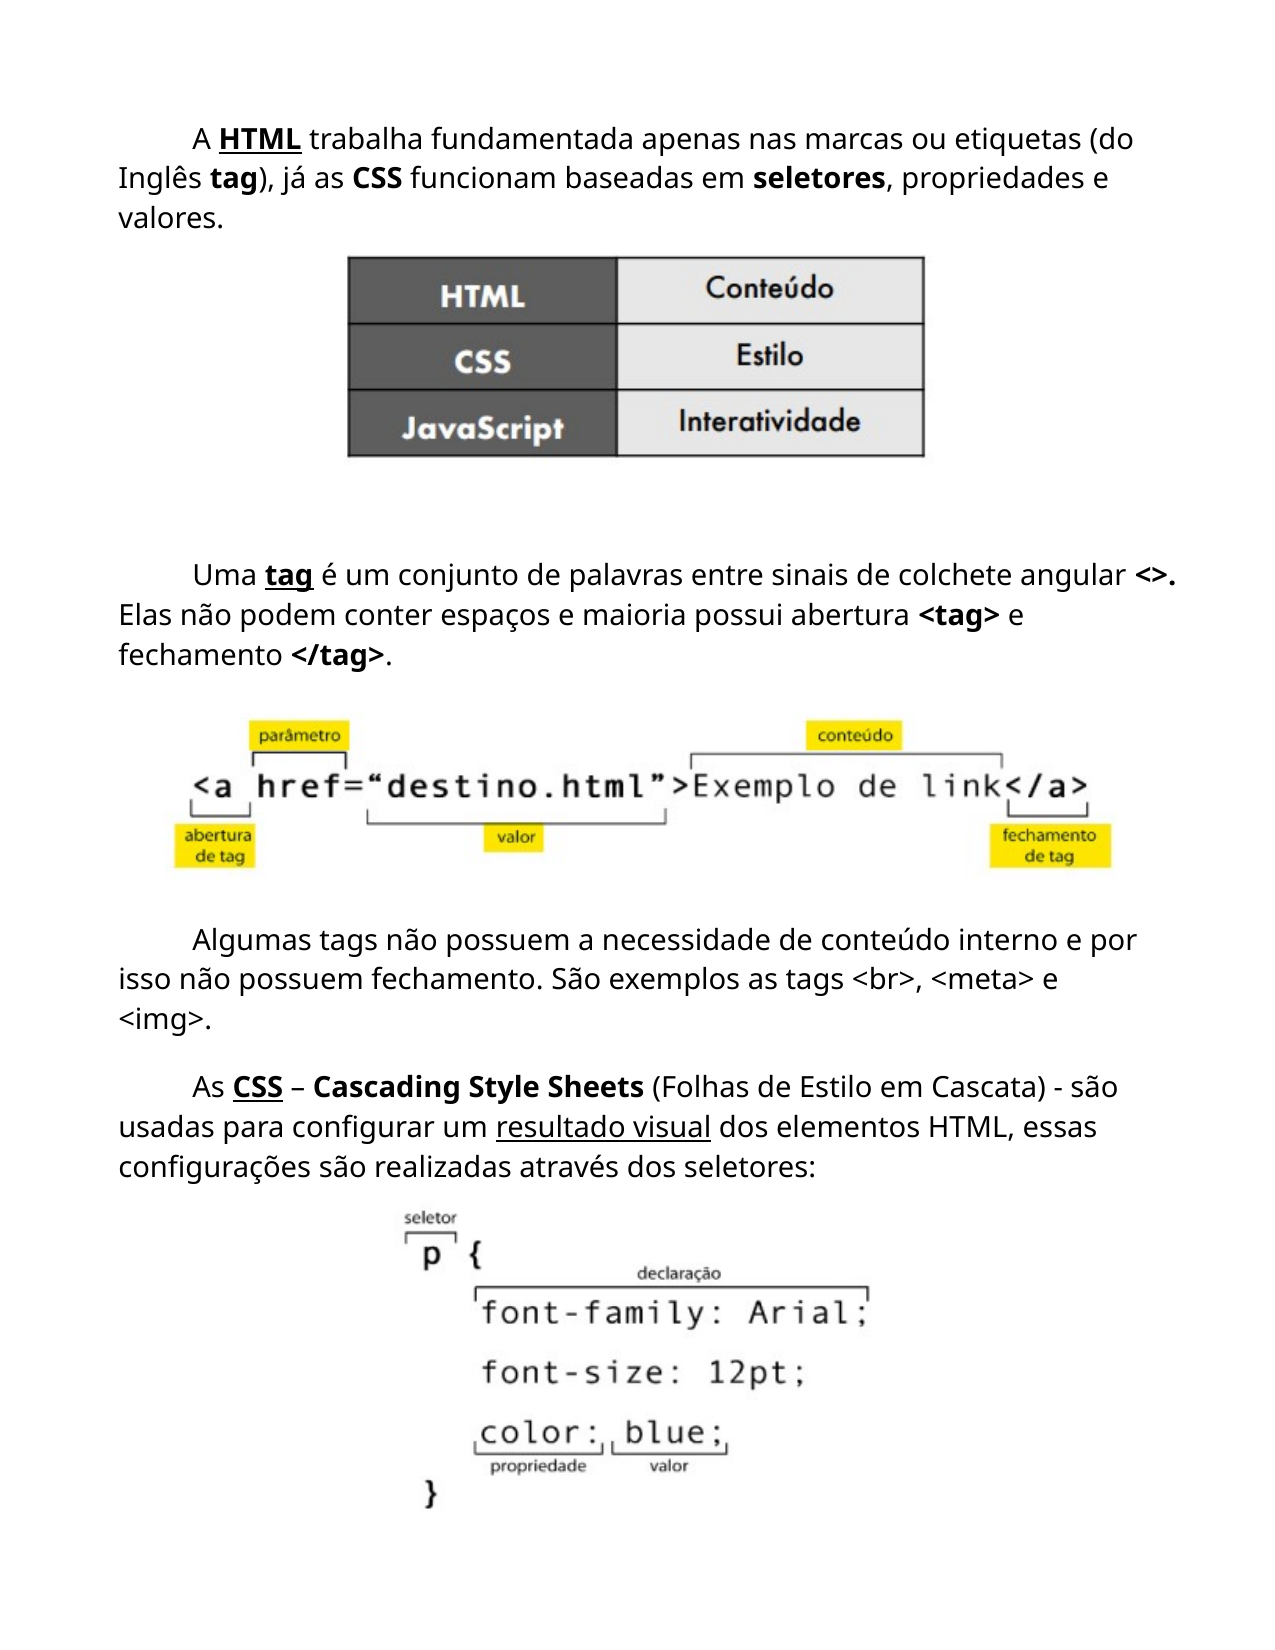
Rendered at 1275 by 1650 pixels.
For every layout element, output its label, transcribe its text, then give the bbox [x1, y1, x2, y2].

picture [332, 240, 943, 472]
text As CSS – Cascading Style Sheets (Folhas de Estilo em Cascata) - são usadas para configurar um resultado visual dos elementos HTML, essas configurações são realizadas através dos seletores: [118, 1067, 1157, 1186]
text Algumas tags não possuem a necessidade de conteúdo interno e por isso não possuem fechamento. São exemplos as tags <br>, <meta> e <img>. [118, 919, 1157, 1038]
text A HTML trabalha fundamentada apenas nas marcas ou etiquetas (do Inglês tag), já as CSS funcionam baseadas em seletores, propriedades e valores. [118, 118, 1157, 237]
picture [140, 713, 1135, 879]
text Uma tag é um conjunto de palavras entre sinais de colchete angular <>. Elas não podem conter espaços e maioria possui abertura <tag> e fechamento </tag>. [118, 555, 1192, 674]
picture [383, 1201, 901, 1526]
